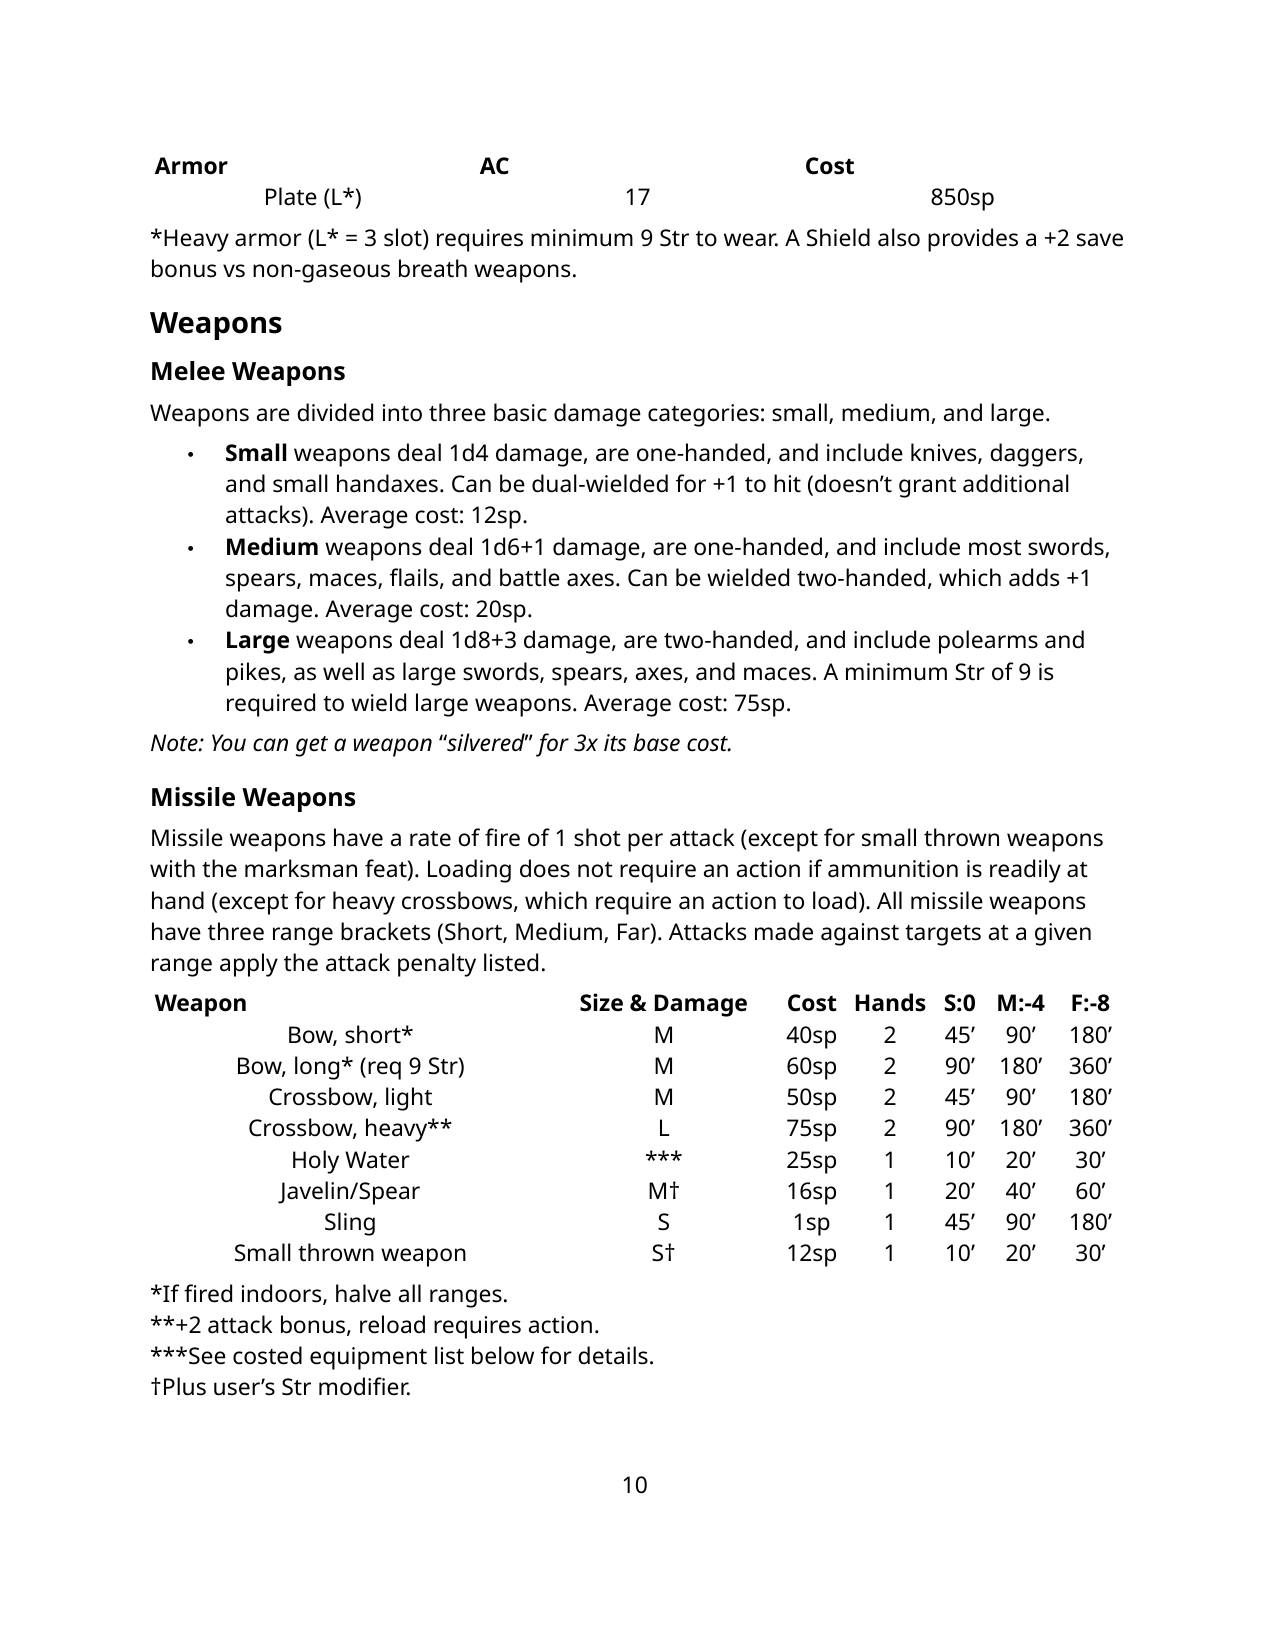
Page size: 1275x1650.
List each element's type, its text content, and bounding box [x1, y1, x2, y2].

table_cell Crossbow, light [150, 1081, 550, 1112]
table_cell 360’ [1055, 1113, 1125, 1144]
table_cell 45’ [934, 1206, 986, 1237]
table_cell 2 [846, 1050, 933, 1081]
list Large weapons deal 1d8+3 damage, are two-handed, and include polearms and pikes, as well as large swords, spears, axes, and maces. A minimum Str of 9 is required to wield large weapons. Average cost: 75sp. [187, 624, 1125, 718]
table_cell 45’ [934, 1019, 986, 1050]
table_cell 180’ [986, 1050, 1055, 1081]
table_cell 1 [846, 1144, 933, 1175]
table_header Cost [800, 150, 1125, 181]
text *Heavy armor (L* = 3 slot) requires minimum 9 Str to wear. A Shield also provides a +2 save bonus vs non-gaseous breath weapons. [150, 221, 1125, 284]
table_cell 60’ [1055, 1175, 1125, 1206]
subtitle Melee Weapons [150, 353, 1125, 388]
table_cell Javelin/Spear [150, 1175, 550, 1206]
table_cell 17 [475, 181, 800, 212]
table_cell Bow, short* [150, 1019, 550, 1050]
table_cell 90’ [986, 1081, 1055, 1112]
table_cell 1 [846, 1206, 933, 1237]
table_cell 10’ [934, 1144, 986, 1175]
table_cell 2 [846, 1019, 933, 1050]
text Note: You can get a weapon “silvered” for 3x its base cost. [150, 727, 1125, 758]
table_cell Bow, long* (req 9 Str) [150, 1050, 550, 1081]
table_header M:-4 [986, 988, 1055, 1019]
table_cell 360’ [1055, 1050, 1125, 1081]
subtitle Missile Weapons [150, 779, 1125, 813]
table_cell 850sp [800, 181, 1125, 212]
text Missile weapons have a rate of fire of 1 shot per attack (except for small thrown weapons with the marksman feat). Loading does not require an action if ammunition is readily at hand (except for heavy crossbows, which require an action to load). All missile weapons have three range brackets (Short, Medium, Far). Attacks made against targets at a given range apply the attack penalty listed. [150, 822, 1125, 978]
table_cell 2 [846, 1113, 933, 1144]
table_cell 60sp [777, 1050, 846, 1081]
table_header Armor [150, 150, 475, 181]
text *If fired indoors, halve all ranges. **+2 attack bonus, reload requires action. ***See costed equipment list below for details. †Plus user’s Str modifier. [150, 1278, 1125, 1403]
table_cell 25sp [777, 1144, 846, 1175]
table_cell Small thrown weapon [150, 1238, 550, 1269]
table_cell 20’ [934, 1175, 986, 1206]
table_cell 1sp [777, 1206, 846, 1237]
table_cell 90’ [986, 1019, 1055, 1050]
table_cell S† [550, 1238, 777, 1269]
table_cell 10’ [934, 1238, 986, 1269]
table_header Size & Damage [550, 988, 777, 1019]
table_cell Crossbow, heavy** [150, 1113, 550, 1144]
table_header AC [475, 150, 800, 181]
table_cell 45’ [934, 1081, 986, 1112]
table_cell S [550, 1206, 777, 1237]
table_cell 180’ [1055, 1019, 1125, 1050]
table_cell 180’ [986, 1113, 1055, 1144]
table_header Weapon [150, 988, 550, 1019]
table_cell 90’ [934, 1050, 986, 1081]
table_cell 180’ [1055, 1206, 1125, 1237]
table_cell 50sp [777, 1081, 846, 1112]
table_cell Holy Water [150, 1144, 550, 1175]
table_cell *** [550, 1144, 777, 1175]
table_cell 12sp [777, 1238, 846, 1269]
list Small weapons deal 1d4 damage, are one-handed, and include knives, daggers, and small handaxes. Can be dual-wielded for +1 to hit (doesn’t grant additional attacks). Average cost: 12sp. [187, 437, 1125, 531]
table_cell 40sp [777, 1019, 846, 1050]
table_cell 180’ [1055, 1081, 1125, 1112]
table_cell 30’ [1055, 1144, 1125, 1175]
table_cell 16sp [777, 1175, 846, 1206]
table_cell L [550, 1113, 777, 1144]
table_cell 30’ [1055, 1238, 1125, 1269]
table_cell 1 [846, 1175, 933, 1206]
table_cell 20’ [986, 1144, 1055, 1175]
table_cell 1 [846, 1238, 933, 1269]
table_cell Sling [150, 1206, 550, 1237]
list Medium weapons deal 1d6+1 damage, are one-handed, and include most swords, spears, maces, flails, and battle axes. Can be wielded two-handed, which adds +1 damage. Average cost: 20sp. [187, 531, 1125, 624]
table_header Cost [777, 988, 846, 1019]
table_cell M [550, 1019, 777, 1050]
subtitle Weapons [150, 302, 1125, 342]
table_header F:-8 [1055, 988, 1125, 1019]
table_cell 90’ [986, 1206, 1055, 1237]
table_cell M [550, 1050, 777, 1081]
table_header S:0 [934, 988, 986, 1019]
text Weapons are divided into three basic damage categories: small, medium, and large. [150, 397, 1125, 428]
table_cell 40’ [986, 1175, 1055, 1206]
table_header Hands [846, 988, 933, 1019]
table_cell M [550, 1081, 777, 1112]
table_cell 20’ [986, 1238, 1055, 1269]
table_cell 75sp [777, 1113, 846, 1144]
table_cell 2 [846, 1081, 933, 1112]
table_cell Plate (L*) [150, 181, 475, 212]
table_cell 90’ [934, 1113, 986, 1144]
table_cell M† [550, 1175, 777, 1206]
